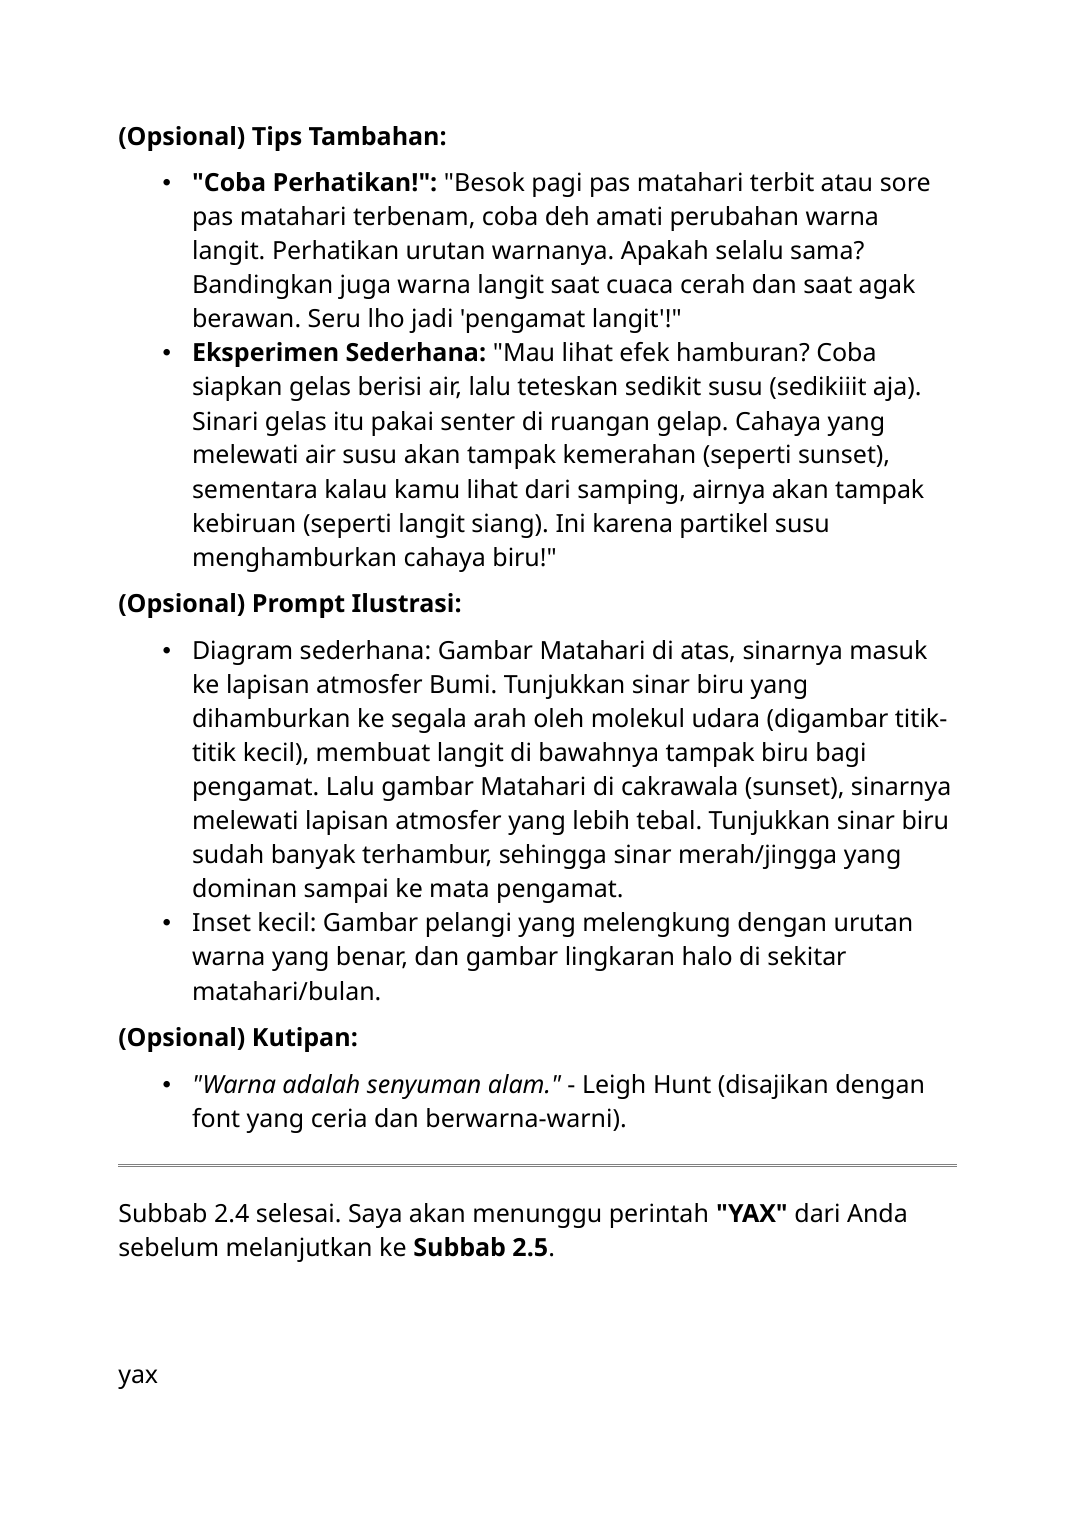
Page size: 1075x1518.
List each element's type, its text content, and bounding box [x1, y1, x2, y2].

text yax [118, 1357, 957, 1391]
text (Opsional) Prompt Ilustrasi: [118, 586, 957, 620]
list Inset kecil: Gambar pelangi yang melengkung dengan urutan warna yang benar, dan gambar lingkaran halo di sekitar matahari/bulan. [162, 905, 957, 1007]
list "Coba Perhatikan!": "Besok pagi pas matahari terbit atau sore pas matahari terbenam, coba deh amati perubahan warna langit. Perhatikan urutan warnanya. Apakah selalu sama? Bandingkan juga warna langit saat cuaca cerah dan saat agak berawan. Seru lho jadi 'pengamat langit'!" [162, 165, 957, 335]
list "Warna adalah senyuman alam." - Leigh Hunt (disajikan dengan font yang ceria dan berwarna-warni). [162, 1066, 957, 1134]
text (Opsional) Tips Tambahan: [118, 118, 957, 152]
list Diagram sederhana: Gambar Matahari di atas, sinarnya masuk ke lapisan atmosfer Bumi. Tunjukkan sinar biru yang dihamburkan ke segala arah oleh molekul udara (digambar titik-titik kecil), membuat langit di bawahnya tampak biru bagi pengamat. Lalu gambar Matahari di cakrawala (sunset), sinarnya melewati lapisan atmosfer yang lebih tebal. Tunjukkan sinar biru sudah banyak terhambur, sehingga sinar merah/jingga yang dominan sampai ke mata pengamat. [162, 632, 957, 905]
list Eksperimen Sederhana: "Mau lihat efek hamburan? Coba siapkan gelas berisi air, lalu teteskan sedikit susu (sedikiiit aja). Sinari gelas itu pakai senter di ruangan gelap. Cahaya yang melewati air susu akan tampak kemerahan (seperti sunset), sementara kalau kamu lihat dari samping, airnya akan tampak kebiruan (seperti langit siang). Ini karena partikel susu menghamburkan cahaya biru!" [162, 335, 957, 573]
text (Opsional) Kutipan: [118, 1020, 957, 1054]
text Subbab 2.4 selesai. Saya akan menunggu perintah "YAX" dari Anda sebelum melanjutkan ke Subbab 2.5. [118, 1196, 957, 1264]
